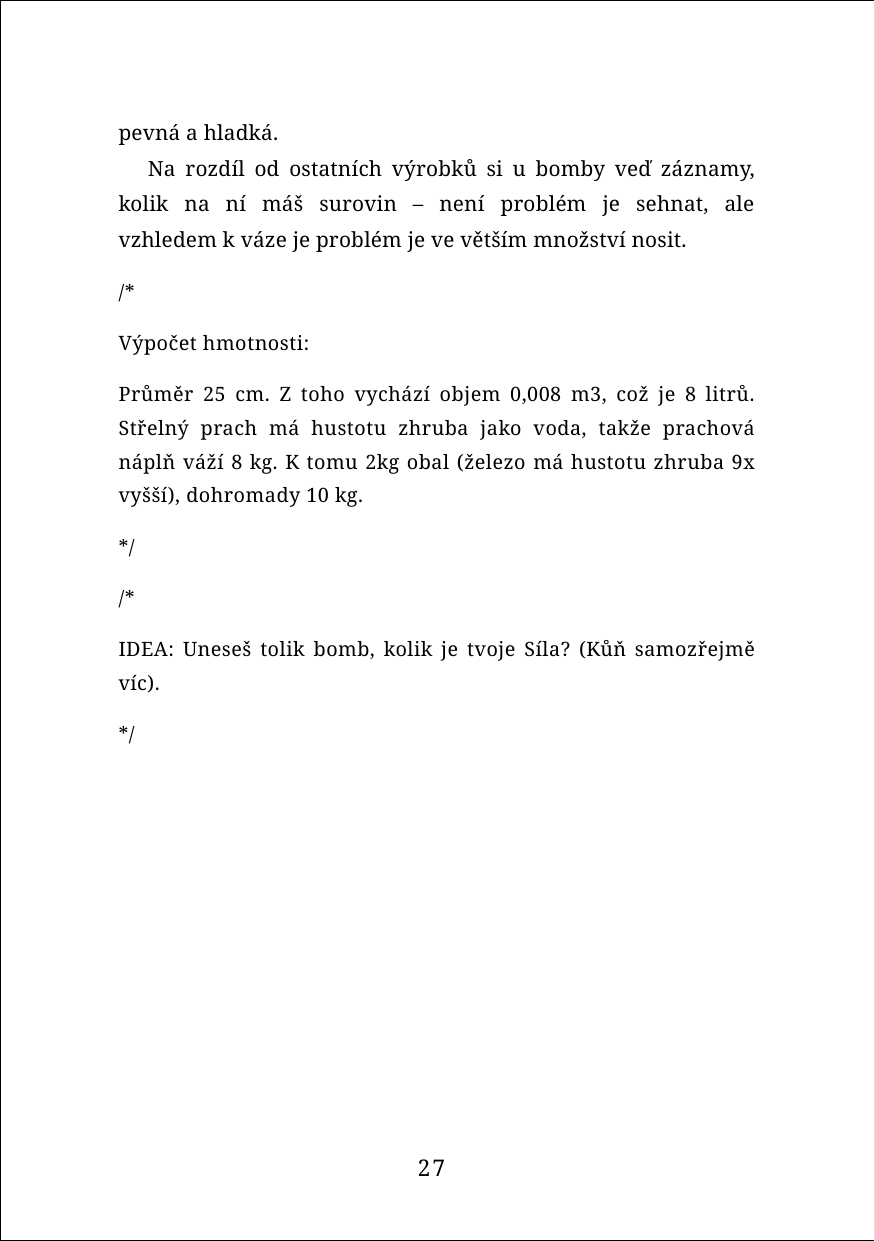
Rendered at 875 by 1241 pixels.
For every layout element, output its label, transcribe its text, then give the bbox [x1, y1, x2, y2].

text */ [118, 721, 756, 748]
text Výpočet hmotnosti: [118, 329, 756, 356]
text */ [118, 533, 756, 560]
text IDEA: Uneseš tolik bomb, kolik je tvoje Síla? (Kůň samozřejmě víc). [118, 636, 756, 696]
text Průměr 25 cm. Z toho vychází objem 0,008 m3, což je 8 litrů. Střelný prach má hustotu zhruba jako voda, takže prachová náplň váží 8 kg. K tomu 2kg obal (železo má hustotu zhruba 9x vyšší), dohromady 10 kg. [118, 381, 756, 509]
text pevná a hladká. Na rozdíl od ostatních výrobků si u bomby veď záznamy, kolik na ní máš surovin – není problém je sehnat, ale vzhledem k váze je problém je ve větším množství nosit. [118, 118, 756, 253]
text /* [118, 584, 756, 611]
text /* [118, 278, 756, 305]
